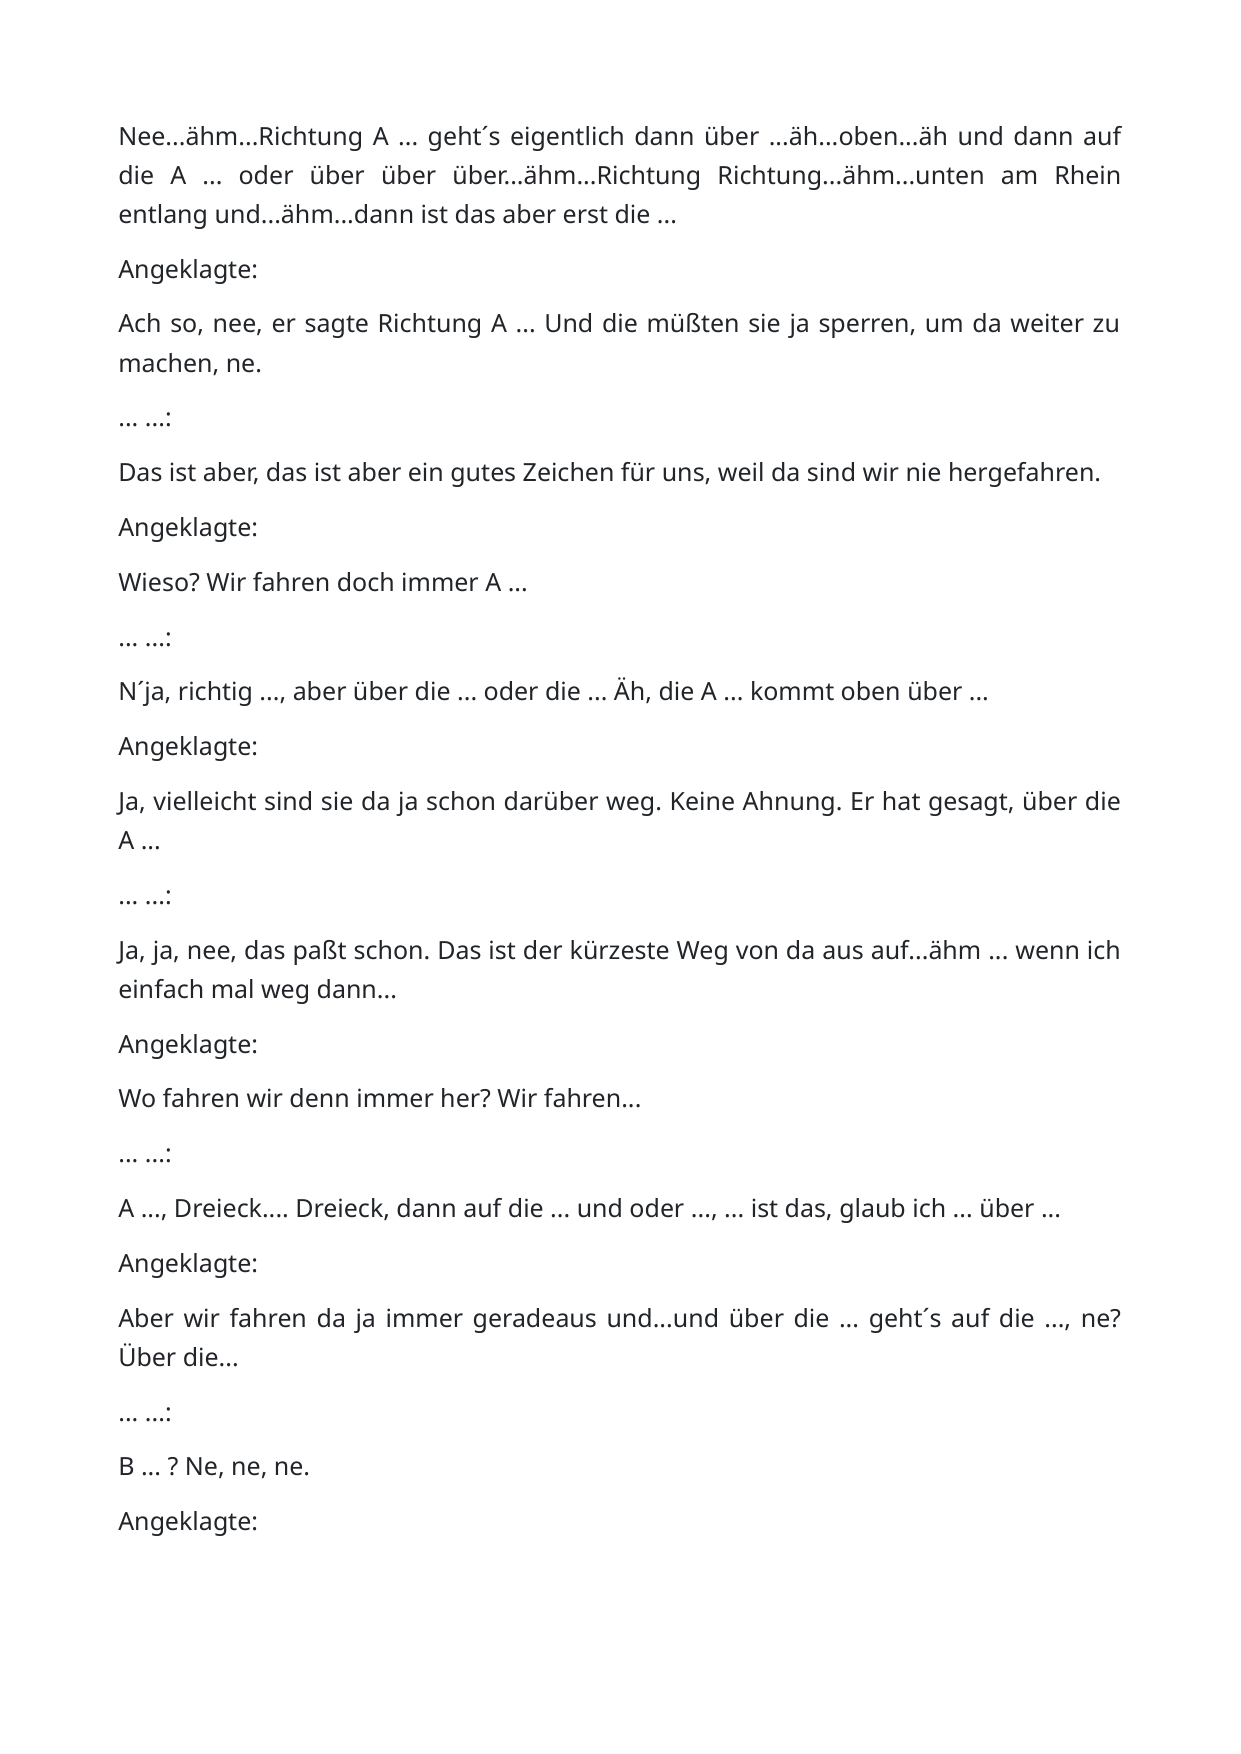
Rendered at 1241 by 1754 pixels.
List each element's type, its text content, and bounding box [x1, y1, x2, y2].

text Aber wir fahren da ja immer geradeaus und...und über die ... geht´s auf die ..., ne? Über die... [118, 1300, 1122, 1373]
text ... ...: [118, 877, 1122, 912]
text Angeklagte: [118, 1026, 1122, 1060]
text Wo fahren wir denn immer her? Wir fahren... [118, 1081, 1122, 1115]
text ... ...: [118, 1136, 1122, 1170]
text Nee...ähm...Richtung A ... geht´s eigentlich dann über ...äh...oben...äh und dann auf die A ... oder über über über...ähm...Richtung Richtung...ähm...unten am Rhein entlang und...ähm...dann ist das aber erst die ... [118, 118, 1122, 231]
text Angeklagte: [118, 1245, 1122, 1279]
text Das ist aber, das ist aber ein gutes Zeichen für uns, weil da sind wir nie hergefahren. [118, 455, 1122, 489]
text Wieso? Wir fahren doch immer A ... [118, 564, 1122, 598]
text N´ja, richtig ..., aber über die ... oder die ... Äh, die A ... kommt oben über ... [118, 674, 1122, 708]
text Ja, vielleicht sind sie da ja schon darüber weg. Keine Ahnung. Er hat gesagt, über die A ... [118, 783, 1122, 857]
text Angeklagte: [118, 1504, 1122, 1538]
text ... ...: [118, 400, 1122, 434]
text Angeklagte: [118, 729, 1122, 763]
text Ach so, nee, er sagte Richtung A ... Und die müßten sie ja sperren, um da weiter zu machen, ne. [118, 306, 1122, 379]
text Angeklagte: [118, 509, 1122, 544]
text B ... ? Ne, ne, ne. [118, 1449, 1122, 1483]
text Angeklagte: [118, 251, 1122, 285]
text A ..., Dreieck.... Dreieck, dann auf die ... und oder ..., ... ist das, glaub ich ... über ... [118, 1191, 1122, 1225]
text ... ...: [118, 1394, 1122, 1428]
text ... ...: [118, 619, 1122, 653]
text Ja, ja, nee, das paßt schon. Das ist der kürzeste Weg von da aus auf...ähm ... wenn ich einfach mal weg dann... [118, 932, 1122, 1006]
